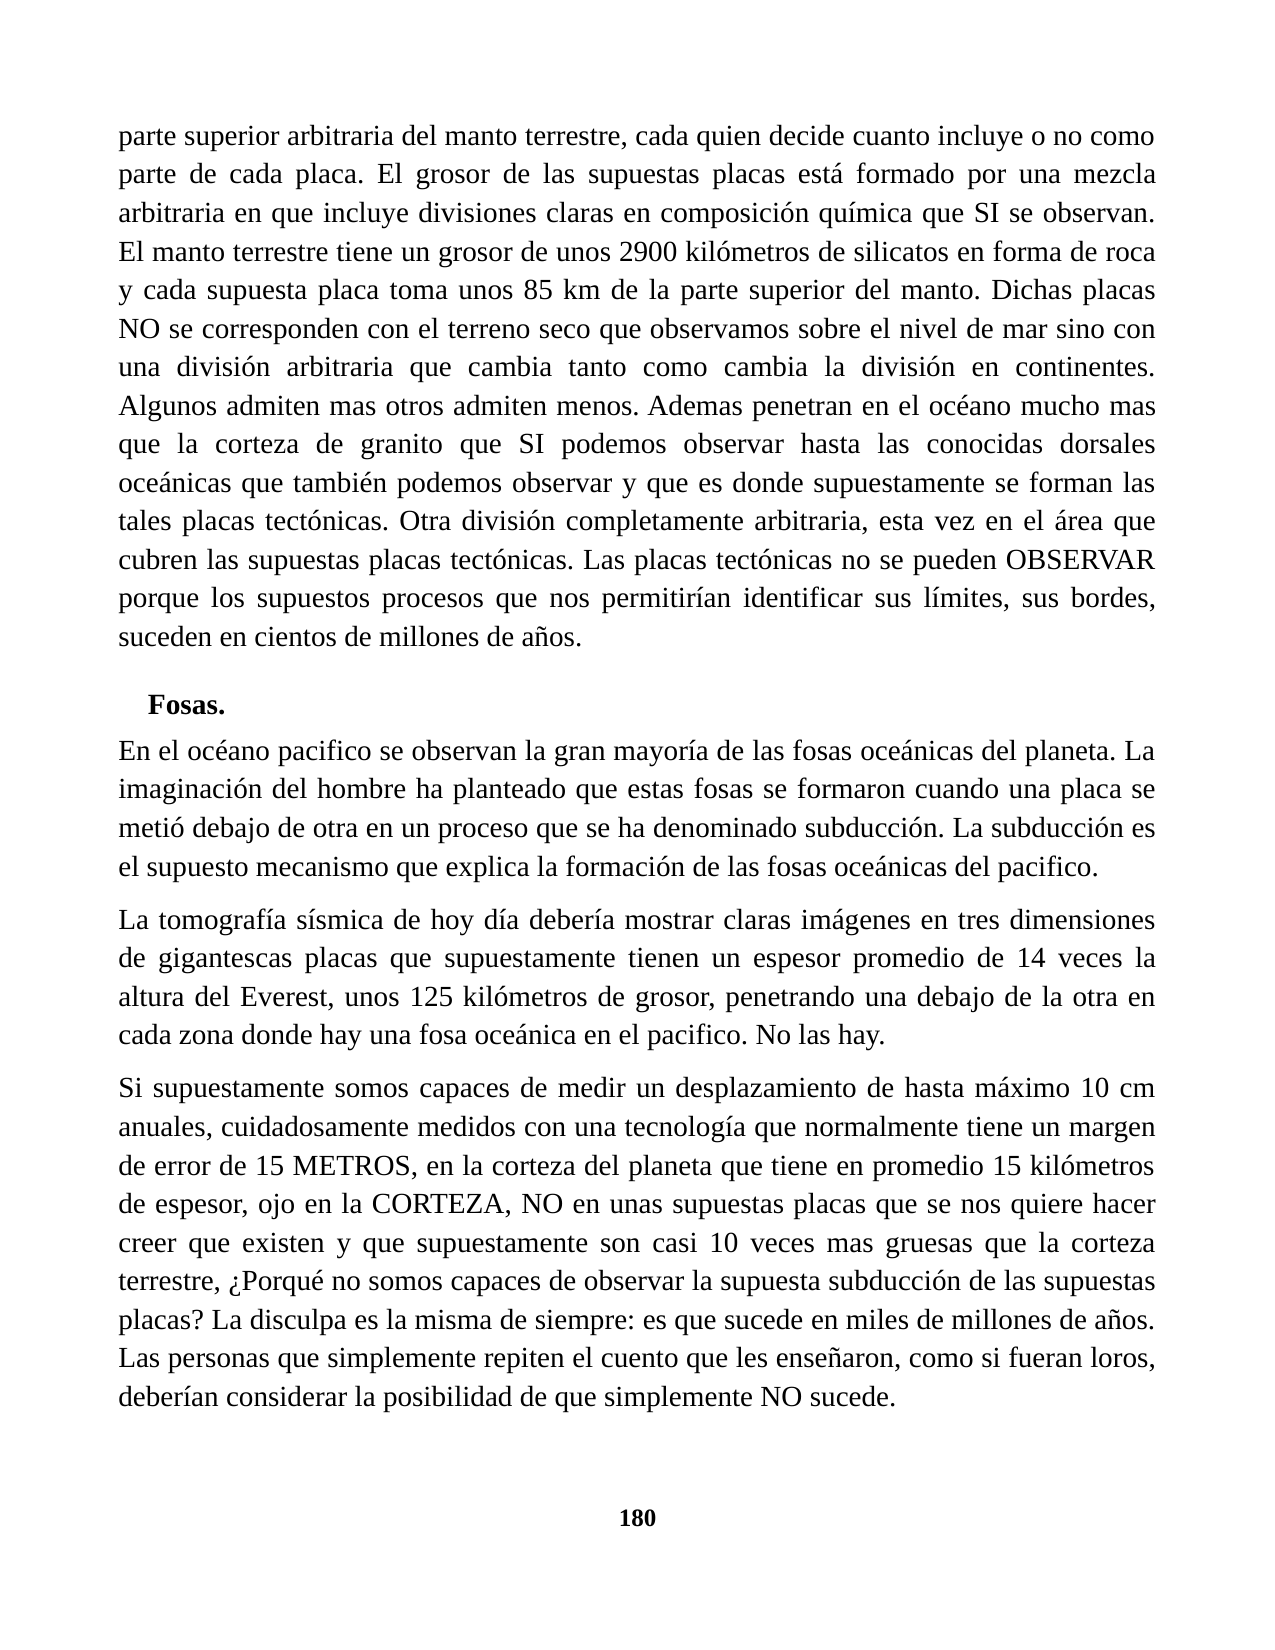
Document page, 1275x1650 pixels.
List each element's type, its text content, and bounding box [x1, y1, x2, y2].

text parte superior arbitraria del manto terrestre, cada quien decide cuanto incluye o no como parte de cada placa. El grosor de las supuestas placas está formado por una mezcla arbitraria en que incluye divisiones claras en composición química que SI se observan. El manto terrestre tiene un grosor de unos 2900 kilómetros de silicatos en forma de roca y cada supuesta placa toma unos 85 km de la parte superior del manto. Dichas placas NO se corresponden con el terreno seco que observamos sobre el nivel de mar sino con una división arbitraria que cambia tanto como cambia la división en continentes. Algunos admiten mas otros admiten menos. Ademas penetran en el océano mucho mas que la corteza de granito que SI podemos observar hasta las conocidas dorsales oceánicas que también podemos observar y que es donde supuestamente se forman las tales placas tectónicas. Otra división completamente arbitraria, esta vez en el área que cubren las supuestas placas tectónicas. Las placas tectónicas no se pueden OBSERVAR porque los supuestos procesos que nos permitirían identificar sus límites, sus bordes, suceden en cientos de millones de años. [118, 118, 1157, 653]
text La tomografía sísmica de hoy día debería mostrar claras imágenes en tres dimensiones de gigantescas placas que supuestamente tienen un espesor promedio de 14 veces la altura del Everest, unos 125 kilómetros de grosor, penetrando una debajo de la otra en cada zona donde hay una fosa oceánica en el pacifico. No las hay. [118, 902, 1157, 1051]
text En el océano pacifico se observan la gran mayoría de las fosas oceánicas del planeta. La imaginación del hombre ha planteado que estas fosas se formaron cuando una placa se metió debajo de otra en un proceso que se ha denominado subducción. La subducción es el supuesto mecanismo que explica la formación de las fosas oceánicas del pacifico. [118, 733, 1157, 882]
text Si supuestamente somos capaces de medir un desplazamiento de hasta máximo 10 cm anuales, cuidadosamente medidos con una tecnología que normalmente tiene un margen de error de 15 METROS, en la corteza del planeta que tiene en promedio 15 kilómetros de espesor, ojo en la CORTEZA, NO en unas supuestas placas que se nos quiere hacer creer que existen y que supuestamente son casi 10 veces mas gruesas que la corteza terrestre, ¿Porqué no somos capaces de observar la supuesta subducción de las supuestas placas? La disculpa es la misma de siempre: es que sucede en miles de millones de años. Las personas que simplemente repiten el cuento que les enseñaron, como si fueran loros, deberían considerar la posibilidad de que simplemente NO sucede. [118, 1071, 1157, 1412]
subtitle Fosas. [148, 687, 1157, 721]
